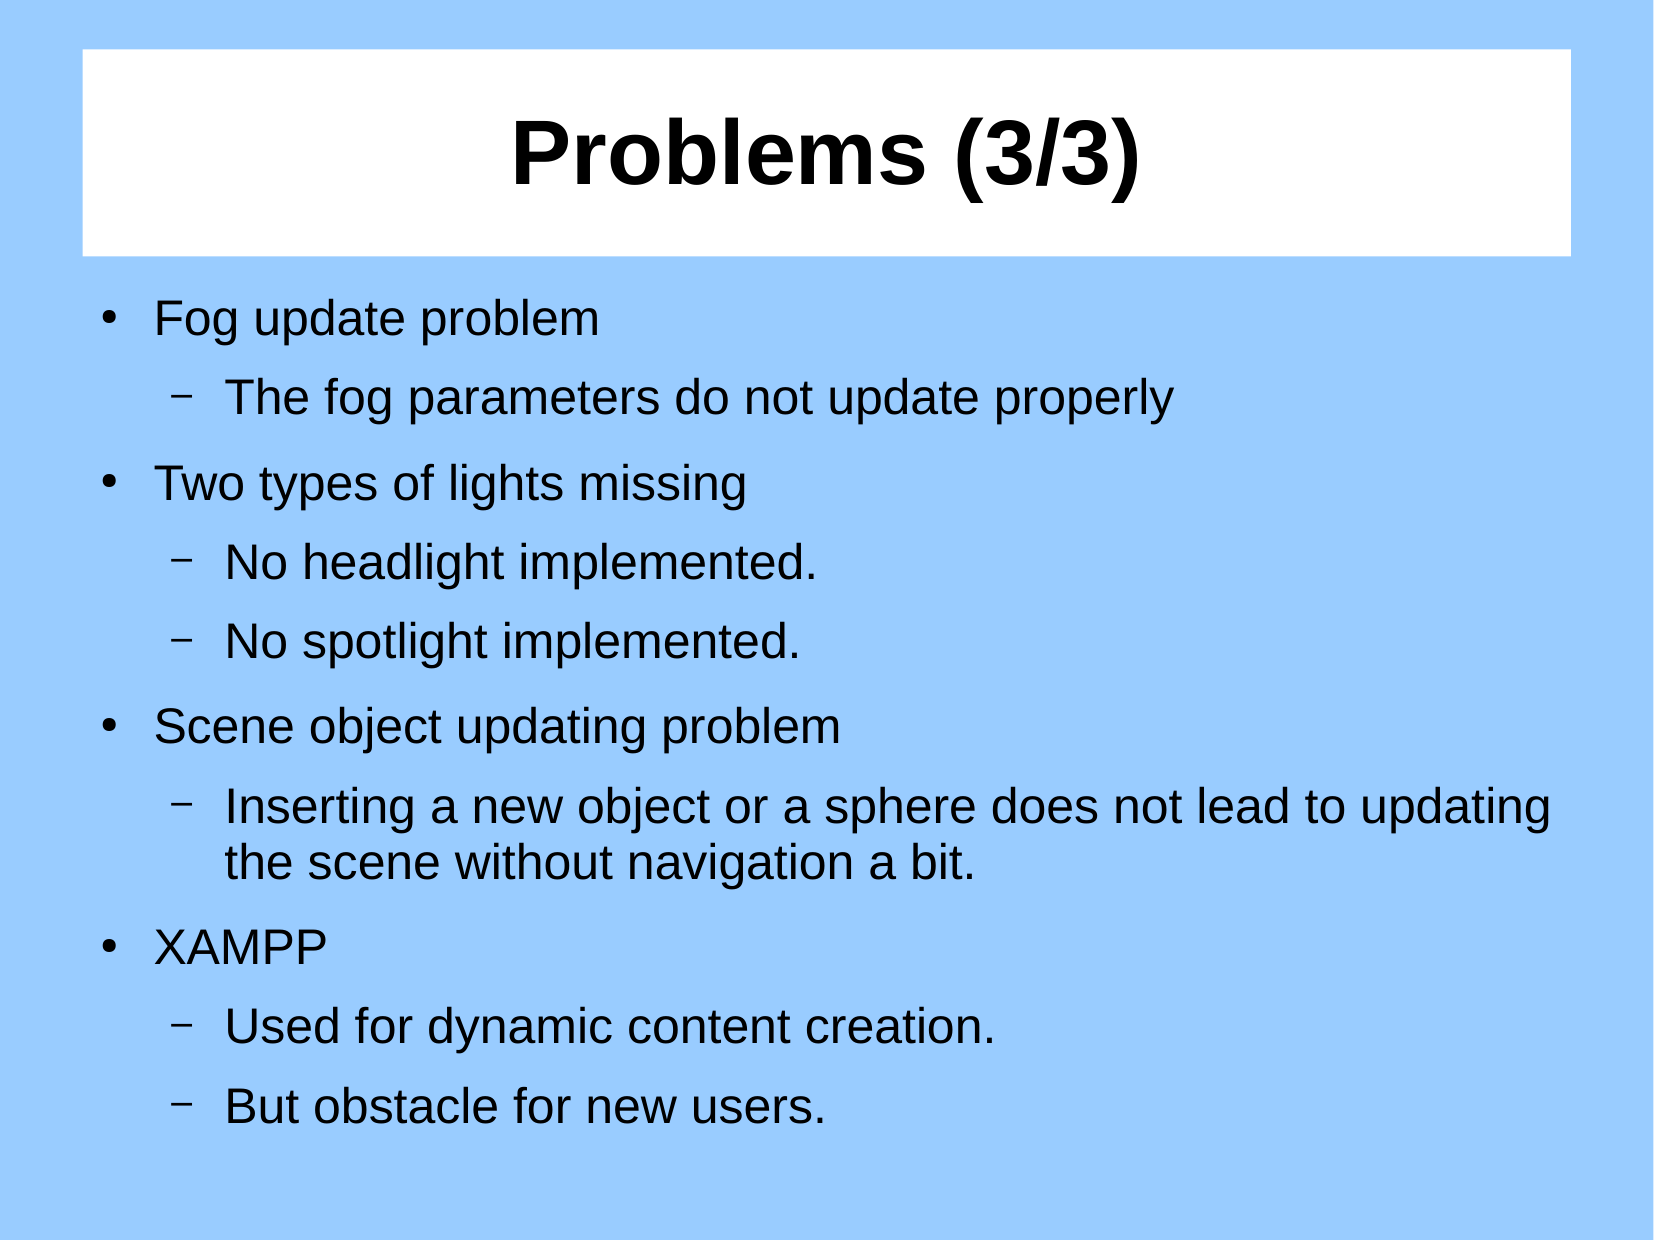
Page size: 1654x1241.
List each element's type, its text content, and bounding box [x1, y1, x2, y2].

title Problems (3/3) [82, 49, 1571, 257]
list Fog update problem The fog parameters do not update properly Two types of lights missing No headlight implemented. No spotlight implemented. Scene object updating problem Inserting a new object or a sphere does not lead to updating the scene without navigation a bit. XAMPP Used for dynamic content creation. But obstacle for new users. [82, 290, 1571, 1170]
